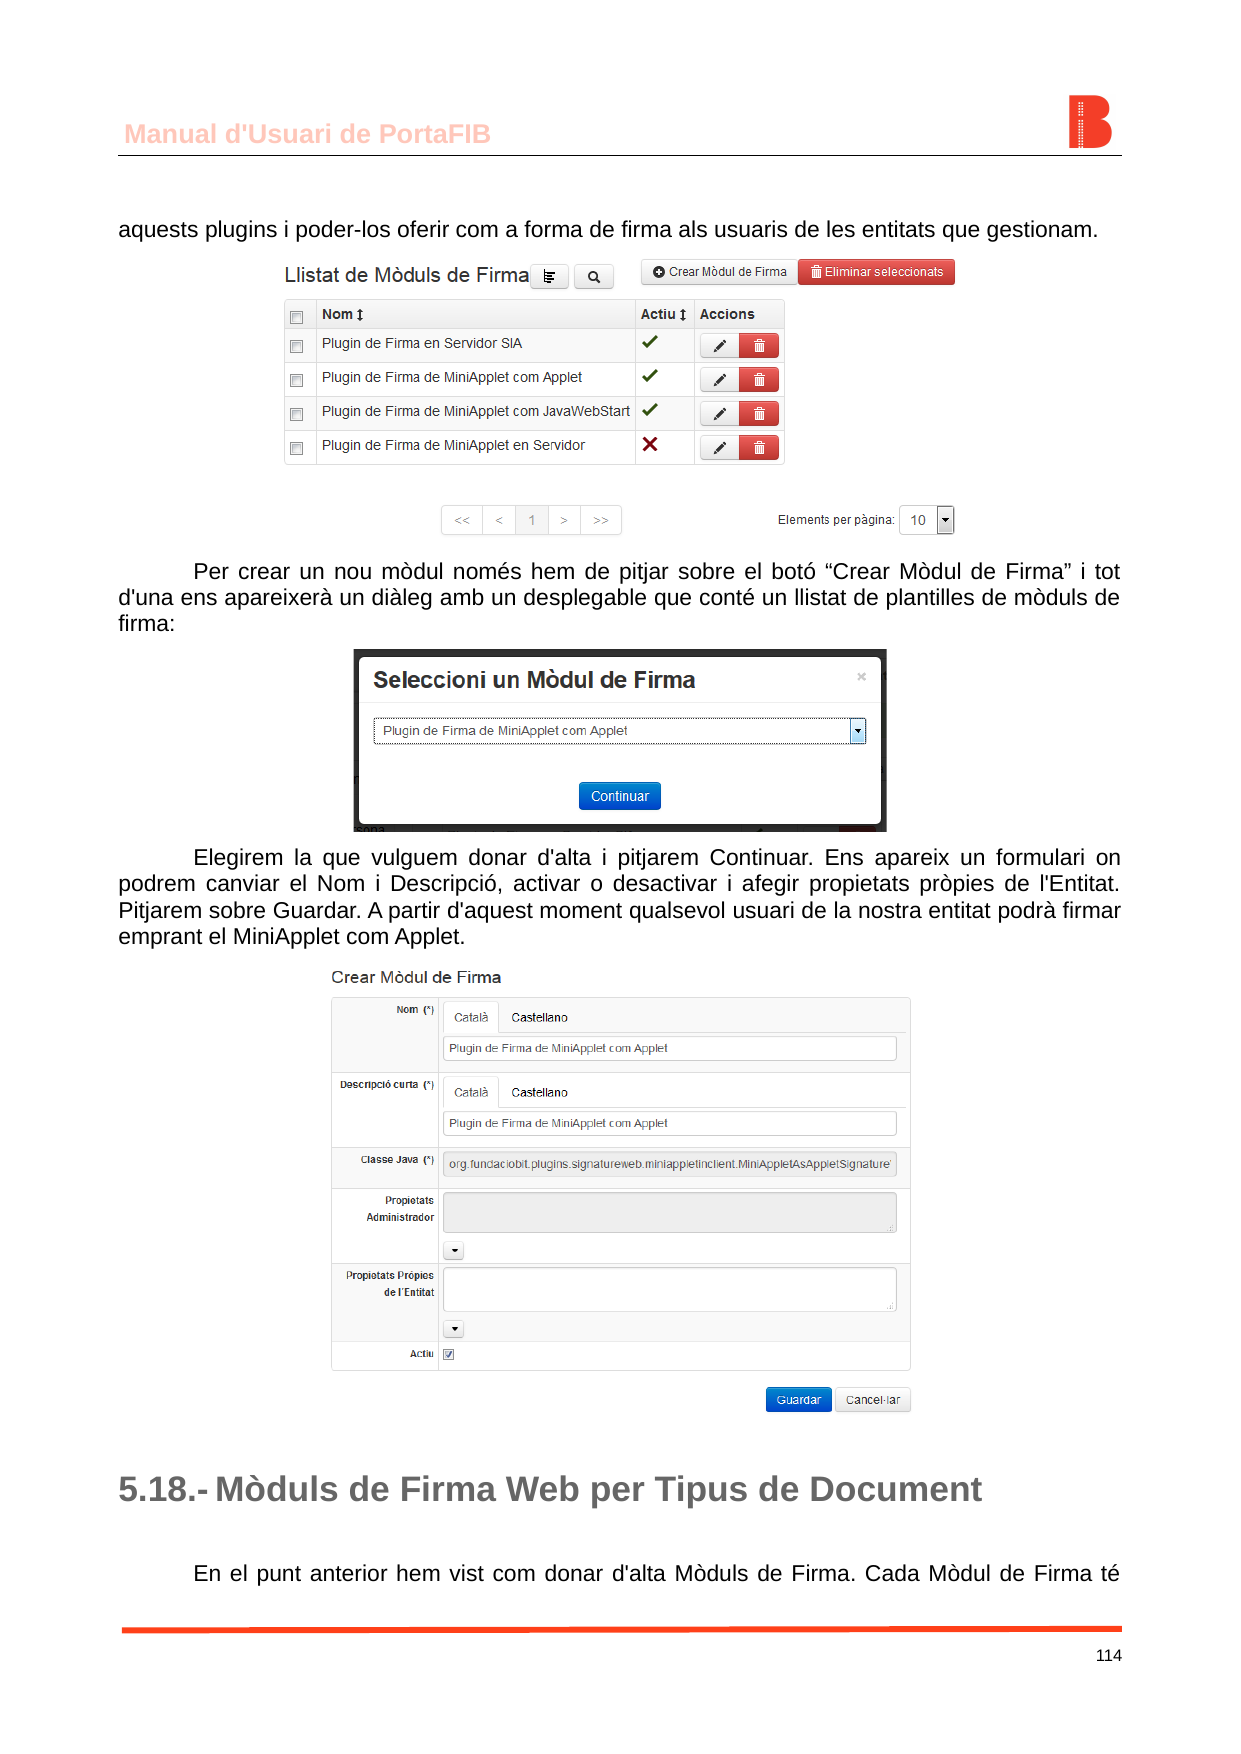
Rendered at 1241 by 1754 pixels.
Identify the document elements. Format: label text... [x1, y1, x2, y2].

picture [353, 649, 887, 832]
text En el punt anterior hem vist com donar d'alta Mòduls de Firma. Cada Mòdul de Firma té [118, 1560, 1122, 1586]
picture [323, 962, 917, 1417]
text aquests plugins i poder-los oferir com a forma de firma als usuaris de les entitats que gestionam. [118, 216, 1122, 242]
text Per crear un nou mòdul només hem de pitjar sobre el botó “Crear Mòdul de Firma” i tot d'una ens apareixerà un diàleg amb un desplegable que conté un llistat de plantilles de mòduls de firma: [118, 558, 1122, 637]
picture [277, 254, 963, 546]
text Elegirem la que vulguem donar d'alta i pitjarem Continuar. Ens apareix un formulari on podrem canviar el Nom i Descripció, activar o desactivar i afegir propietats pròpies de l'Entitat. Pitjarem sobre Guardar. A partir d'aquest moment qualsevol usuari de la nostra entitat podrà firmar emprant el MiniApplet com Applet. [118, 844, 1122, 949]
picture [1063, 94, 1117, 150]
subtitle Mòduls de Firma Web per Tipus de Document [118, 1468, 1122, 1508]
